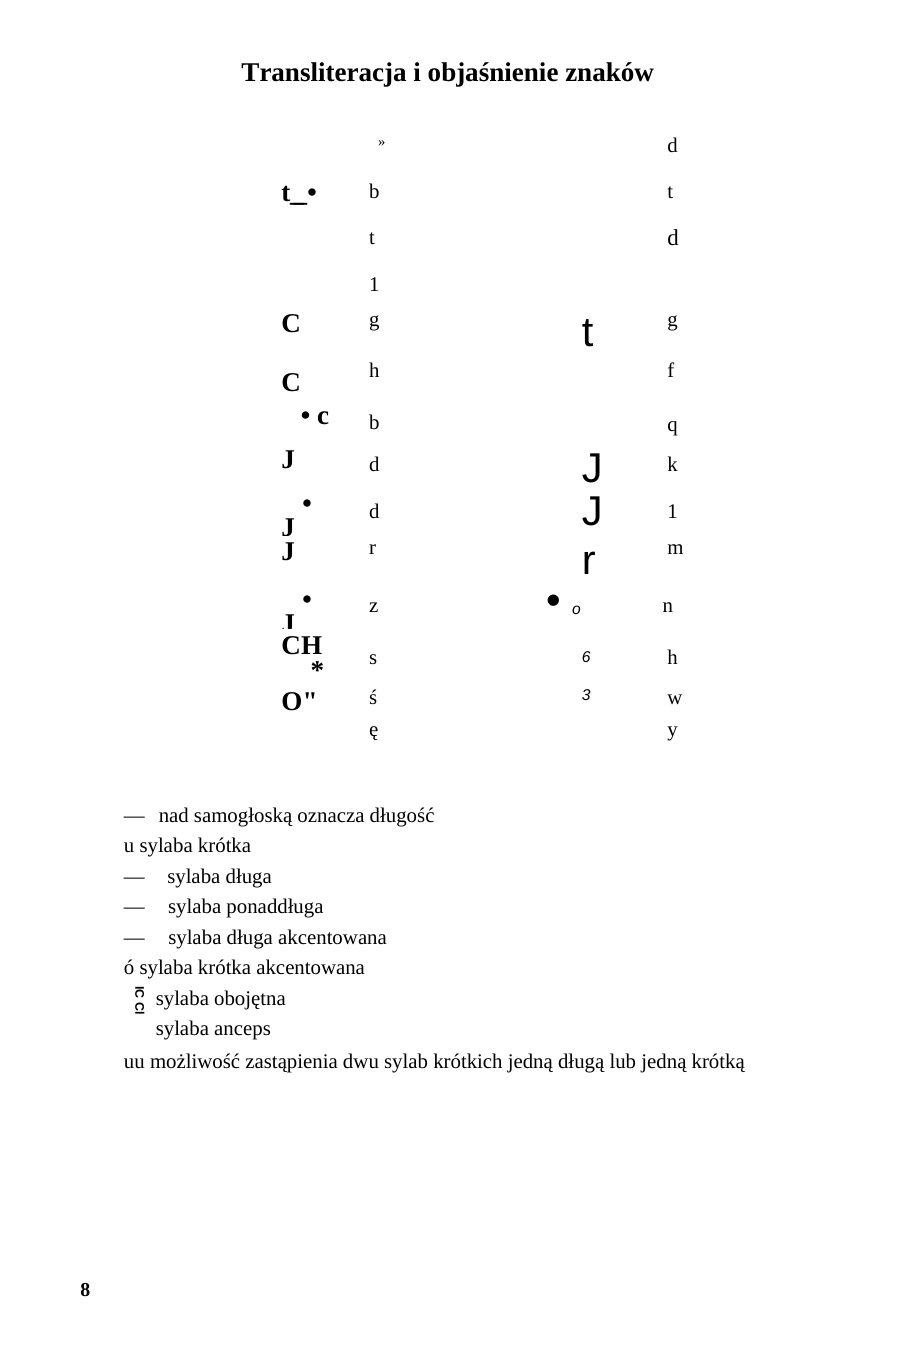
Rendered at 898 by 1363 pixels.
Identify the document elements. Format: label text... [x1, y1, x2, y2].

list sylaba ponaddługa [59, 894, 814, 918]
table_cell C [281, 358, 348, 402]
table_cell g [348, 307, 482, 358]
table_cell k [646, 444, 689, 487]
table_cell t [482, 307, 646, 358]
table_header d [646, 133, 689, 170]
list nad samogłoską oznacza długość [59, 802, 814, 827]
text sylaba anceps [156, 1016, 814, 1040]
text u sylaba krótka [59, 833, 814, 857]
table_cell h [646, 628, 689, 685]
table_cell J [482, 487, 646, 535]
table_cell [482, 402, 646, 444]
table_cell • o [482, 583, 646, 628]
table_cell • J [281, 487, 348, 535]
table_cell [482, 261, 646, 307]
table_cell 1 [348, 261, 482, 307]
table_cell J [482, 444, 646, 487]
table_cell t [348, 213, 482, 261]
text sylaba obojętna [156, 986, 814, 1010]
table_cell d [646, 213, 689, 261]
table_cell s [348, 628, 482, 685]
text 8 [80, 1277, 96, 1300]
table_cell n [646, 583, 689, 628]
table_cell [482, 717, 646, 763]
table_cell h [348, 358, 482, 402]
text Transliteracja i objaśnienie znaków [59, 56, 836, 88]
text uu możliwość zastąpienia dwu sylab krótkich jedną długą lub jedną krótką [59, 1049, 836, 1073]
table_cell 3 [482, 685, 646, 717]
table_cell 6 [482, 628, 646, 685]
table_cell ś [348, 685, 482, 717]
table_cell [646, 261, 689, 307]
table_cell y [646, 717, 689, 763]
table_cell w [646, 685, 689, 717]
table_cell J [281, 444, 348, 487]
table_cell d [348, 444, 482, 487]
table_cell CH * [281, 628, 348, 685]
table_header [482, 133, 646, 170]
table_cell r [482, 535, 646, 583]
table_cell [281, 261, 348, 307]
table_cell O" [281, 685, 348, 717]
table_cell g [646, 307, 689, 358]
table_cell [482, 213, 646, 261]
table_cell C [281, 307, 348, 358]
table_cell t • [281, 170, 348, 212]
table_cell m [646, 535, 689, 583]
table_cell • J [281, 583, 348, 628]
text IC Cl [133, 986, 147, 1037]
list sylaba długa [59, 863, 814, 888]
table_cell [482, 358, 646, 402]
table_cell z [348, 583, 482, 628]
table_cell b [348, 402, 482, 444]
table_cell d [348, 487, 482, 535]
table_cell [281, 717, 348, 763]
table_cell [281, 213, 348, 261]
table_cell • c [281, 402, 348, 444]
table_cell J [281, 535, 348, 583]
table_cell b [348, 170, 482, 212]
table_cell r [348, 535, 482, 583]
table_cell f [646, 358, 689, 402]
table_cell ę [348, 717, 482, 763]
table_cell 1 [646, 487, 689, 535]
table_cell t [646, 170, 689, 212]
table_cell q [646, 402, 689, 444]
table_header » [281, 133, 482, 170]
list sylaba długa akcentowana ó sylaba krótka akcentowana [124, 924, 814, 979]
table_cell [482, 170, 646, 212]
